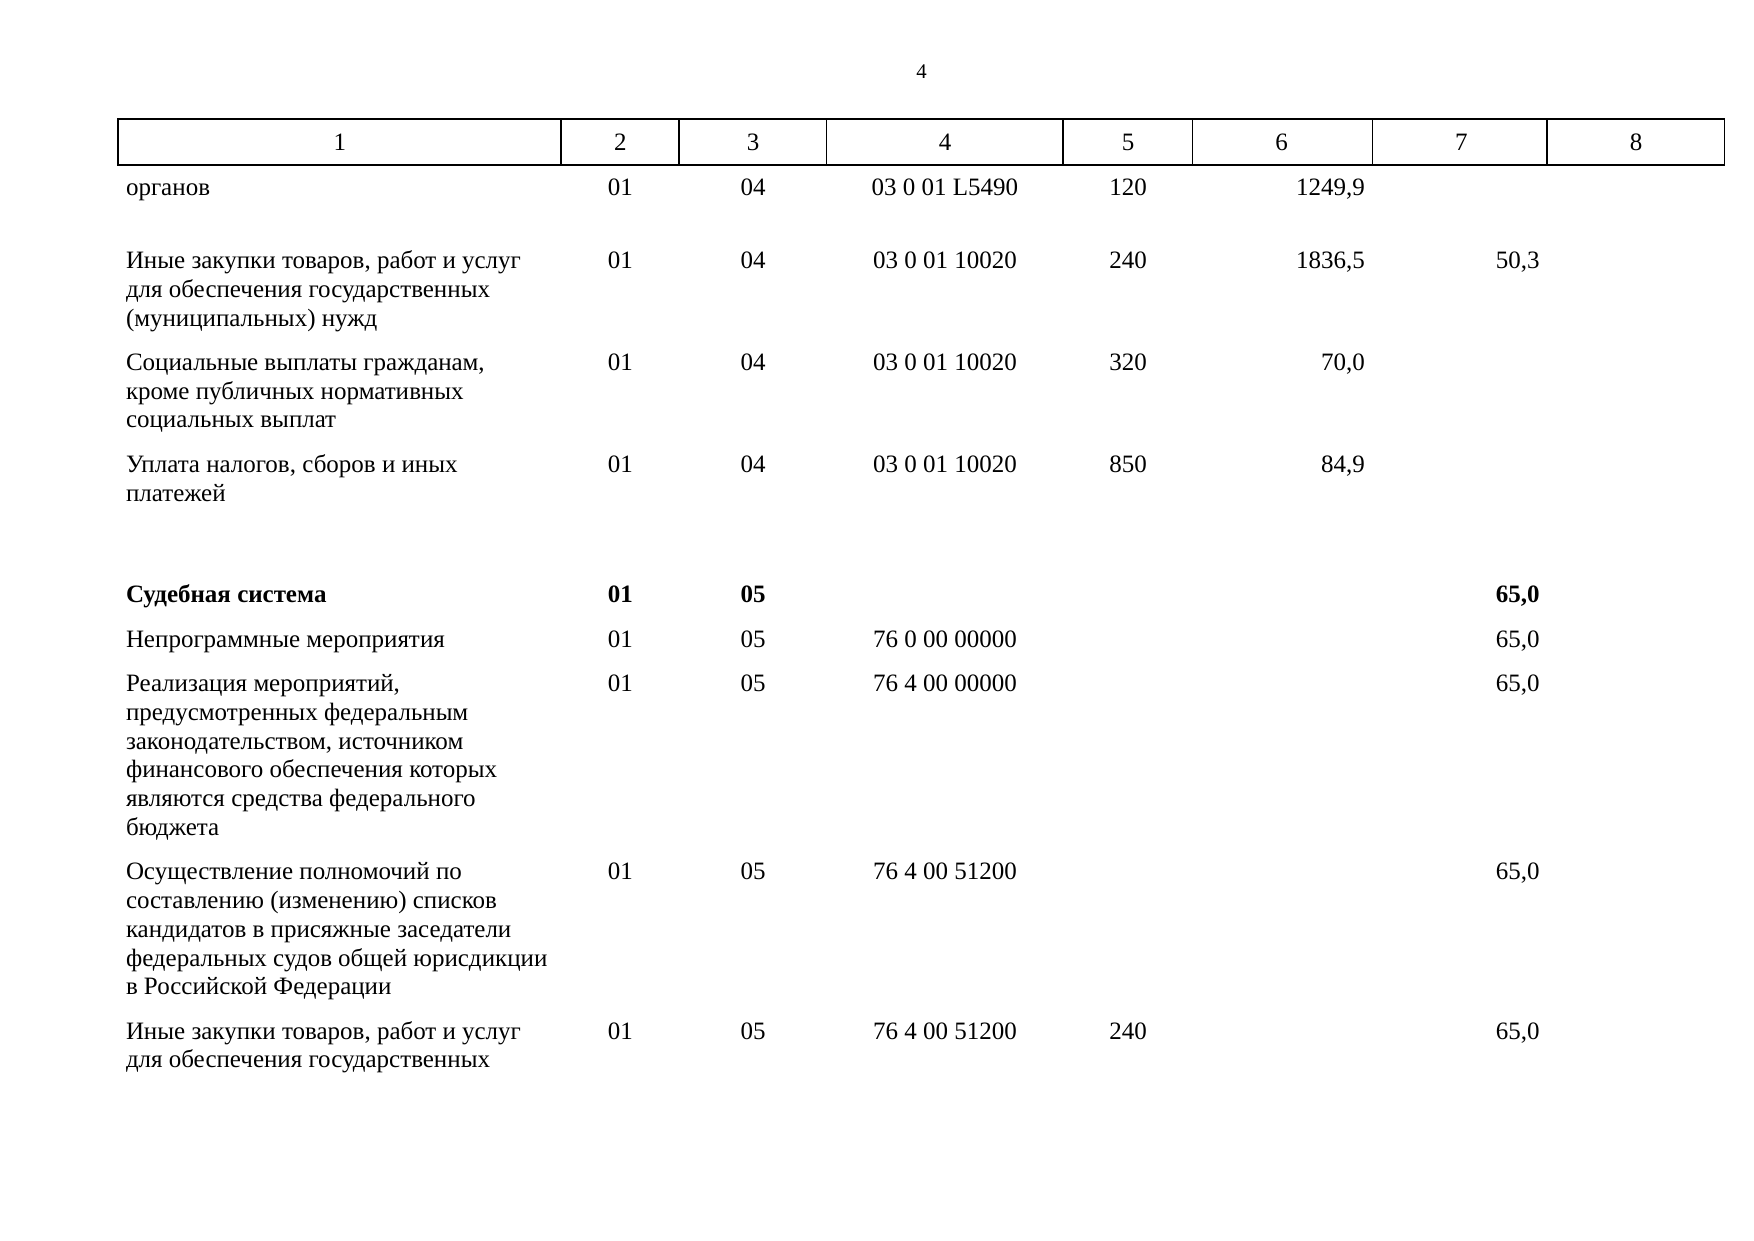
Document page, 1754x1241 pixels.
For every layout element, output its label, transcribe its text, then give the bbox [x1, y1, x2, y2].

table_cell [1372, 339, 1547, 441]
table_cell 70,0 [1193, 339, 1372, 441]
table_header 2 [569, 128, 671, 156]
table_cell 65,0 [1372, 1008, 1547, 1081]
table_cell [1193, 849, 1372, 1008]
table_cell 240 [1063, 237, 1193, 339]
table_cell Уплата налогов, сборов и иных платежей [118, 441, 561, 572]
table_cell [1063, 849, 1193, 1008]
table_cell 01 [561, 572, 679, 616]
table_cell Реализация мероприятий, предусмотренных федеральным законодательством, источником финансового обеспечения которых являются средства федерального бюджета [118, 660, 561, 848]
table_cell 03 0 01 10020 [827, 339, 1063, 441]
table_cell Социальные выплаты гражданам, кроме публичных нормативных социальных выплат [118, 339, 561, 441]
table_cell 01 [561, 339, 679, 441]
table_cell 65,0 [1372, 660, 1547, 848]
table_header [827, 120, 1062, 164]
table_cell 01 [561, 849, 679, 1008]
table_cell [1193, 1008, 1372, 1081]
table_header [1548, 120, 1724, 164]
table_cell [1063, 616, 1193, 660]
table_header [562, 120, 678, 164]
table_cell 05 [679, 616, 827, 660]
table_cell [1547, 237, 1724, 339]
table_cell [1547, 339, 1724, 441]
table_cell 65,0 [1372, 849, 1547, 1008]
table_cell 76 4 00 51200 [827, 1008, 1063, 1081]
table_cell 05 [679, 572, 827, 616]
table_cell [1547, 441, 1724, 572]
table_cell Непрограммные мероприятия [118, 616, 561, 660]
table_cell Иные закупки товаров, работ и услуг для обеспечения государственных [118, 1008, 561, 1081]
table_cell 05 [679, 1008, 827, 1081]
table_cell 120 [1063, 166, 1193, 237]
table_cell [1372, 166, 1547, 237]
table_cell органов [118, 166, 561, 237]
table_cell [1547, 572, 1724, 616]
table_cell 04 [679, 441, 827, 572]
table_header [1064, 120, 1192, 164]
table_header [1193, 120, 1372, 164]
table_cell [1193, 616, 1372, 660]
table_cell [1372, 441, 1547, 572]
table_header [1373, 120, 1546, 164]
table_cell 50,3 [1372, 237, 1547, 339]
table_header [680, 120, 826, 164]
table_cell [1193, 572, 1372, 616]
table_header 7 [1380, 128, 1542, 156]
table_cell 1836,5 [1193, 237, 1372, 339]
table_cell 01 [561, 1008, 679, 1081]
table_cell 01 [561, 441, 679, 572]
table_cell 01 [561, 237, 679, 339]
table_cell 76 4 00 51200 [827, 849, 1063, 1008]
table_cell 1249,9 [1193, 166, 1372, 237]
table_cell 65,0 [1372, 616, 1547, 660]
table_cell [1193, 660, 1372, 848]
table_header 8 [1555, 128, 1716, 156]
table_cell 05 [679, 660, 827, 848]
table_cell [1547, 660, 1724, 848]
table_cell [1063, 660, 1193, 848]
table_cell 01 [561, 660, 679, 848]
table_cell Осуществление полномочий по составлению (изменению) списков кандидатов в присяжные заседатели федеральных судов общей юрисдикции в Российской Федерации [118, 849, 561, 1008]
table_cell 240 [1063, 1008, 1193, 1081]
table_cell [1547, 1008, 1724, 1081]
table_cell 850 [1063, 441, 1193, 572]
table_cell 76 0 00 00000 [827, 616, 1063, 660]
table_cell 05 [679, 849, 827, 1008]
table_cell [827, 572, 1063, 616]
table_cell [1547, 849, 1724, 1008]
table_header 1 [126, 128, 553, 156]
table_cell Иные закупки товаров, работ и услуг для обеспечения государственных (муниципальных) нужд [118, 237, 561, 339]
table_cell 84,9 [1193, 441, 1372, 572]
table_cell [1063, 572, 1193, 616]
table_cell 03 0 01 L5490 [827, 166, 1063, 237]
table_cell Судебная система [118, 572, 561, 616]
table_cell 04 [679, 339, 827, 441]
table_cell [1547, 616, 1724, 660]
table_header 6 [1201, 128, 1362, 156]
table_cell 01 [561, 166, 679, 237]
table_cell 04 [679, 166, 827, 237]
table_cell 01 [561, 616, 679, 660]
table_cell 03 0 01 10020 [827, 237, 1063, 339]
table_header 5 [1071, 128, 1185, 156]
table_header 3 [687, 128, 819, 156]
table_header [119, 120, 560, 164]
table_cell 76 4 00 00000 [827, 660, 1063, 848]
table_cell 03 0 01 10020 [827, 441, 1063, 572]
table_cell [1547, 166, 1724, 237]
table_cell 04 [679, 237, 827, 339]
table_cell 320 [1063, 339, 1193, 441]
table_cell 65,0 [1372, 572, 1547, 616]
table_header 4 [835, 128, 1055, 156]
